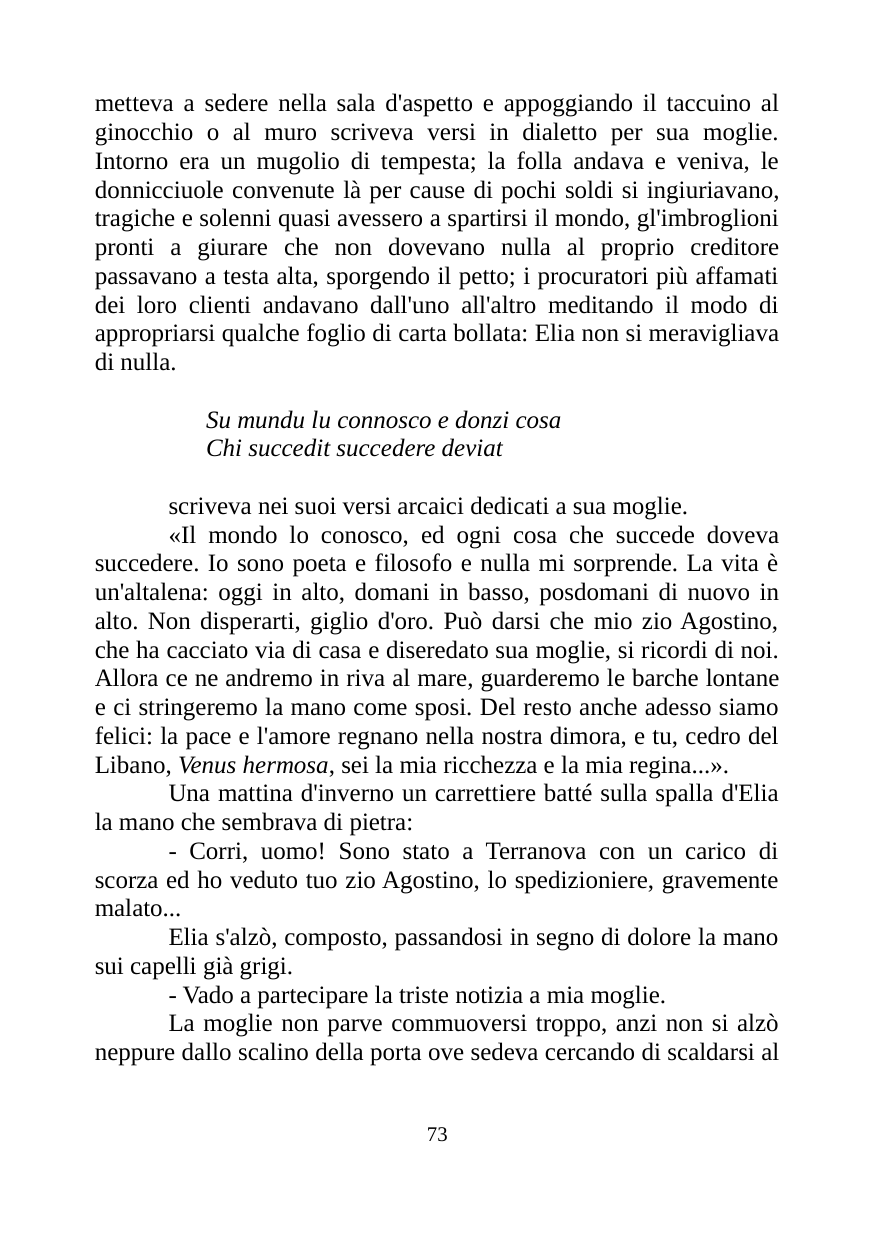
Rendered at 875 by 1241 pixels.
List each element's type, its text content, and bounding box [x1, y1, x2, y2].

text - Vado a partecipare la triste notizia a mia moglie. [94, 980, 779, 1008]
text «Il mondo lo conosco, ed ogni cosa che succede doveva succedere. Io sono poeta e filosofo e nulla mi sorprende. La vita è un'altalena: oggi in alto, domani in basso, posdomani di nuovo in alto. Non disperarti, giglio d'oro. Può darsi che mio zio Agostino, che ha cacciato via di casa e diseredato sua moglie, si ricordi di noi. Allora ce ne andremo in riva al mare, guarderemo le barche lontane e ci stringeremo la mano come sposi. Del resto anche adesso siamo felici: la pace e l'amore regnano nella nostra dimora, e tu, cedro del Libano, Venus hermosa, sei la mia ricchezza e la mia regina...». [94, 520, 779, 778]
text La moglie non parve commuoversi troppo, anzi non si alzò neppure dallo scalino della porta ove sedeva cercando di scaldarsi al [94, 1008, 779, 1066]
text - Corri, uomo! Sono stato a Terranova con un carico di scorza ed ho veduto tuo zio Agostino, lo spedizioniere, gravemente malato... [94, 836, 779, 922]
text Elia s'alzò, composto, passandosi in segno di dolore la mano sui capelli già grigi. [94, 922, 779, 980]
text scriveva nei suoi versi arcaici dedicati a sua moglie. [94, 491, 779, 520]
text metteva a sedere nella sala d'aspetto e appoggiando il taccuino al ginocchio o al muro scriveva versi in dialetto per sua moglie. Intorno era un mugolio di tempesta; la folla andava e veniva, le donnicciuole convenute là per cause di pochi soldi si ingiuriavano, tragiche e solenni quasi avessero a spartirsi il mondo, gl'imbroglioni pronti a giurare che non dovevano nulla al proprio creditore passavano a testa alta, sporgendo il petto; i procuratori più affamati dei loro clienti andavano dall'uno all'altro meditando il modo di appropriarsi qualche foglio di carta bollata: Elia non si meravigliava di nulla. [94, 88, 779, 376]
text Su mundu lu connosco e donzi cosa [94, 405, 779, 433]
text Una mattina d'inverno un carrettiere batté sulla spalla d'Elia la mano che sembrava di pietra: [94, 778, 779, 836]
text Chi succedit succedere deviat [94, 433, 779, 462]
